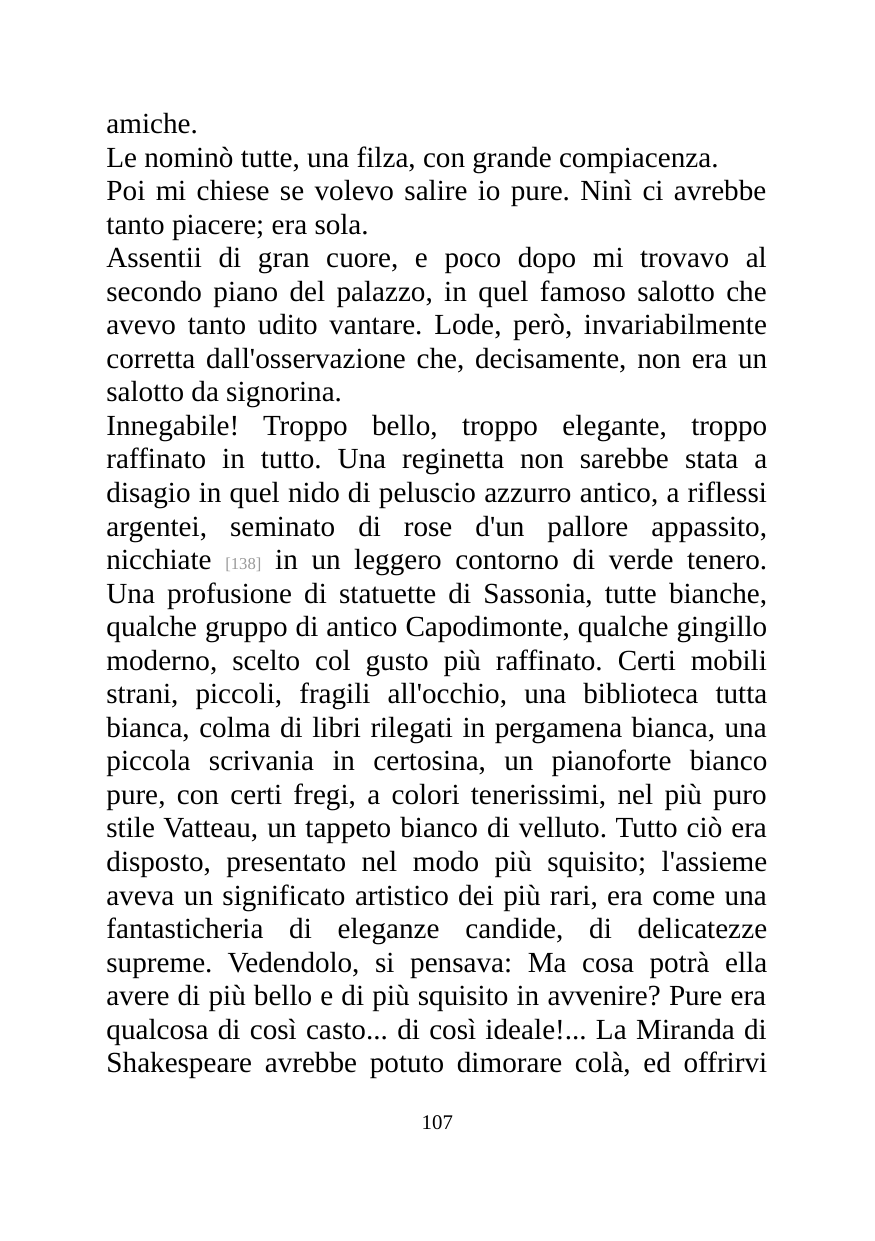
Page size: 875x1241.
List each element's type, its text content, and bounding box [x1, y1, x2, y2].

text Poi mi chiese se volevo salire io pure. Ninì ci avrebbe tanto piacere; era sola. [106, 173, 768, 240]
text Le nominò tutte, una filza, con grande compiacenza. [106, 140, 768, 173]
text Assentii di gran cuore, e poco dopo mi trovavo al secondo piano del palazzo, in quel famoso salotto che avevo tanto udito vantare. Lode, però, invariabilmente corretta dall'osservazione che, decisamente, non era un salotto da signorina. [106, 240, 768, 408]
text amiche. [106, 106, 768, 140]
text Innegabile! Troppo bello, troppo elegante, troppo raffinato in tutto. Una reginetta non sarebbe stata a disagio in quel nido di peluscio azzurro antico, a riflessi argentei, seminato di rose d'un pallore appassito, nicchiate [138] in un leggero contorno di verde tenero. Una profusione di statuette di Sassonia, tutte bianche, qualche gruppo di antico Capodimonte, qualche gingillo moderno, scelto col gusto più raffinato. Certi mobili strani, piccoli, fragili all'occhio, una biblioteca tutta bianca, colma di libri rilegati in pergamena bianca, una piccola scrivania in certosina, un pianoforte bianco pure, con certi fregi, a colori tenerissimi, nel più puro stile Vatteau, un tappeto bianco di velluto. Tutto ciò era disposto, presentato nel modo più squisito; l'assieme aveva un significato artistico dei più rari, era come una fantasticheria di eleganze candide, di delicatezze supreme. Vedendolo, si pensava: Ma cosa potrà ella avere di più bello e di più squisito in avvenire? Pure era qualcosa di così casto... di così ideale!... La Miranda di Shakespeare avrebbe potuto dimorare colà, ed offrirvi [106, 408, 768, 1079]
